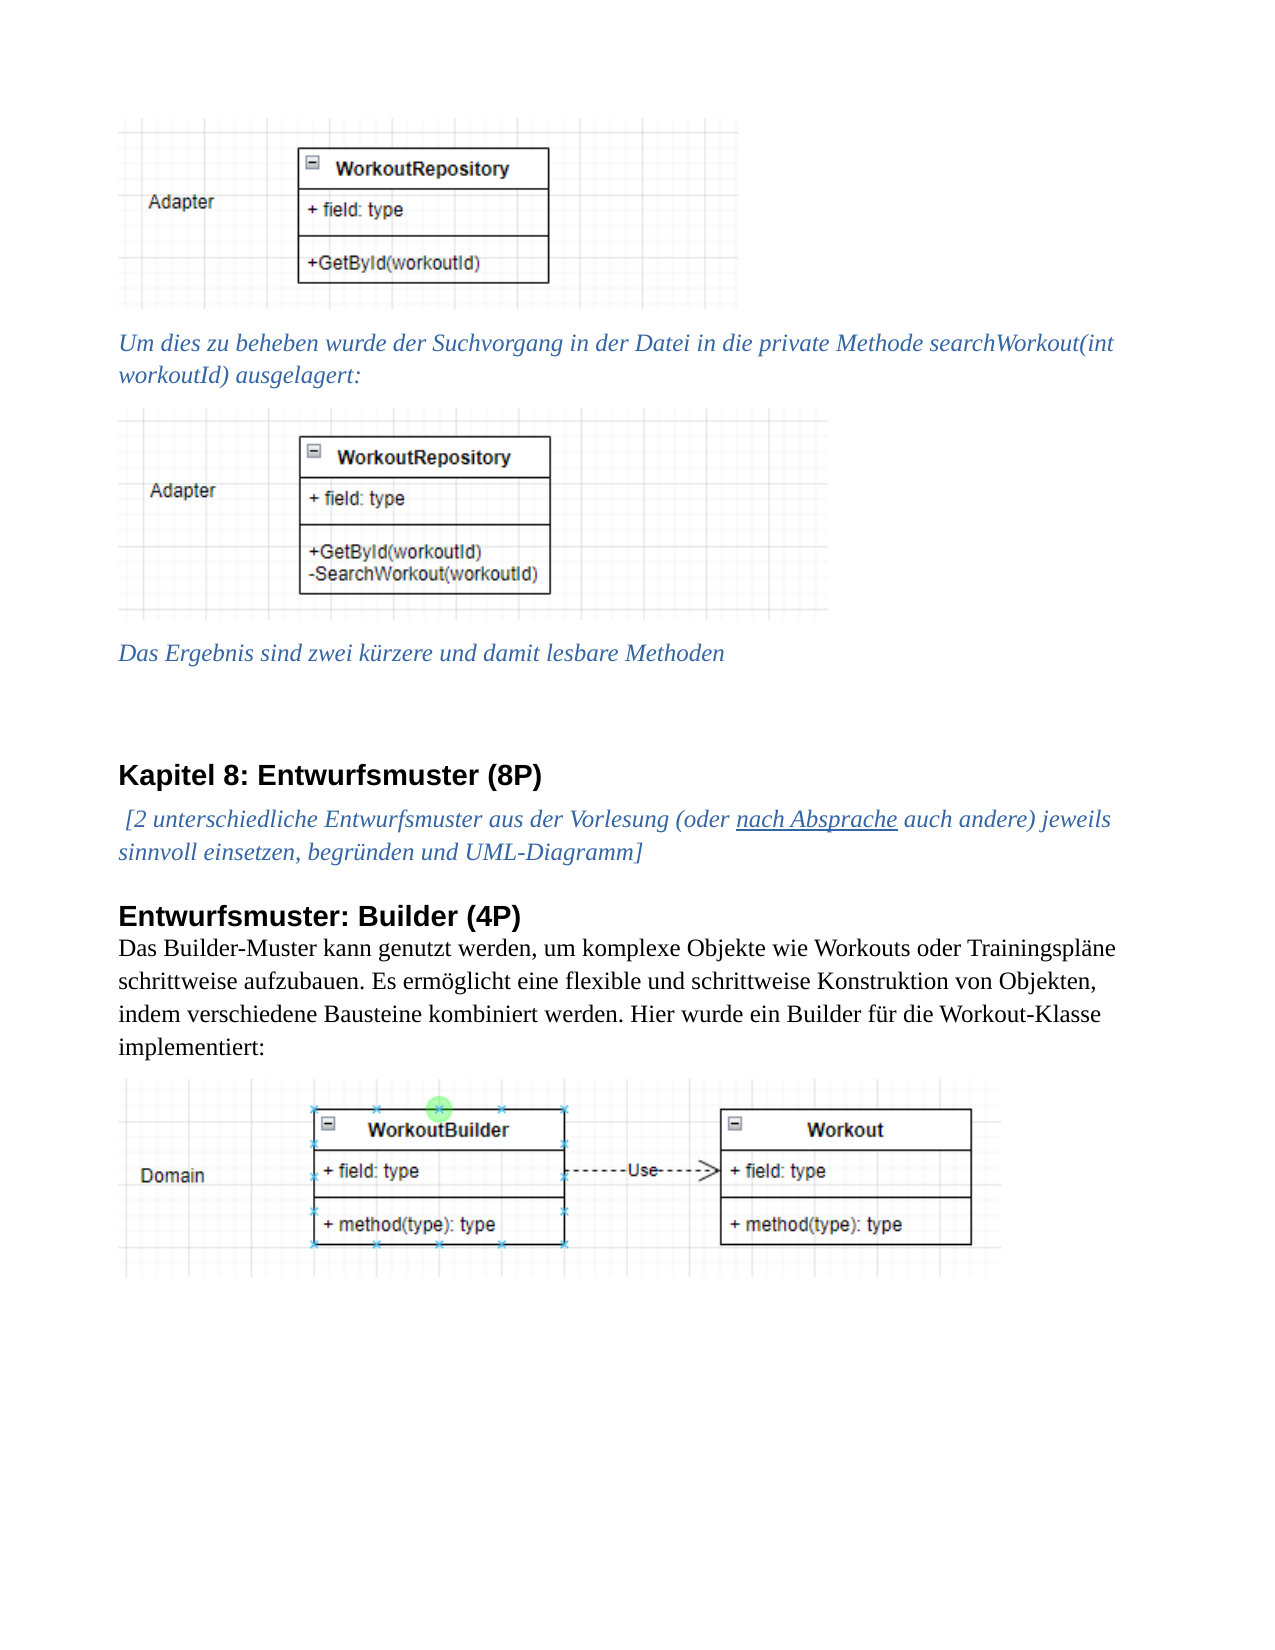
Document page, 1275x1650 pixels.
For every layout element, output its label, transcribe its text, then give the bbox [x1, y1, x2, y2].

subtitle Entwurfsmuster: Builder (4P) [118, 899, 1157, 933]
subtitle Kapitel 8: Entwurfsmuster (8P) [118, 758, 1157, 792]
text Das Builder-Muster kann genutzt werden, um komplexe Objekte wie Workouts oder Trainingspläne schrittweise aufzubauen. Es ermöglicht eine flexible und schrittweise Konstruktion von Objekten, indem verschiedene Bausteine kombiniert werden. Hier wurde ein Builder für die Workout-Klasse implementiert: [118, 933, 1157, 1061]
text Um dies zu beheben wurde der Suchvorgang in der Datei in die private Methode searchWorkout(int workoutId) ausgelagert: [118, 328, 1157, 389]
text [2 unterschiedliche Entwurfsmuster aus der Vorlesung (oder nach Absprache auch andere) jeweils sinnvoll einsetzen, begründen und UML-Diagramm] [118, 804, 1157, 866]
text Das Ergebnis sind zwei kürzere und damit lesbare Methoden [118, 638, 1157, 667]
